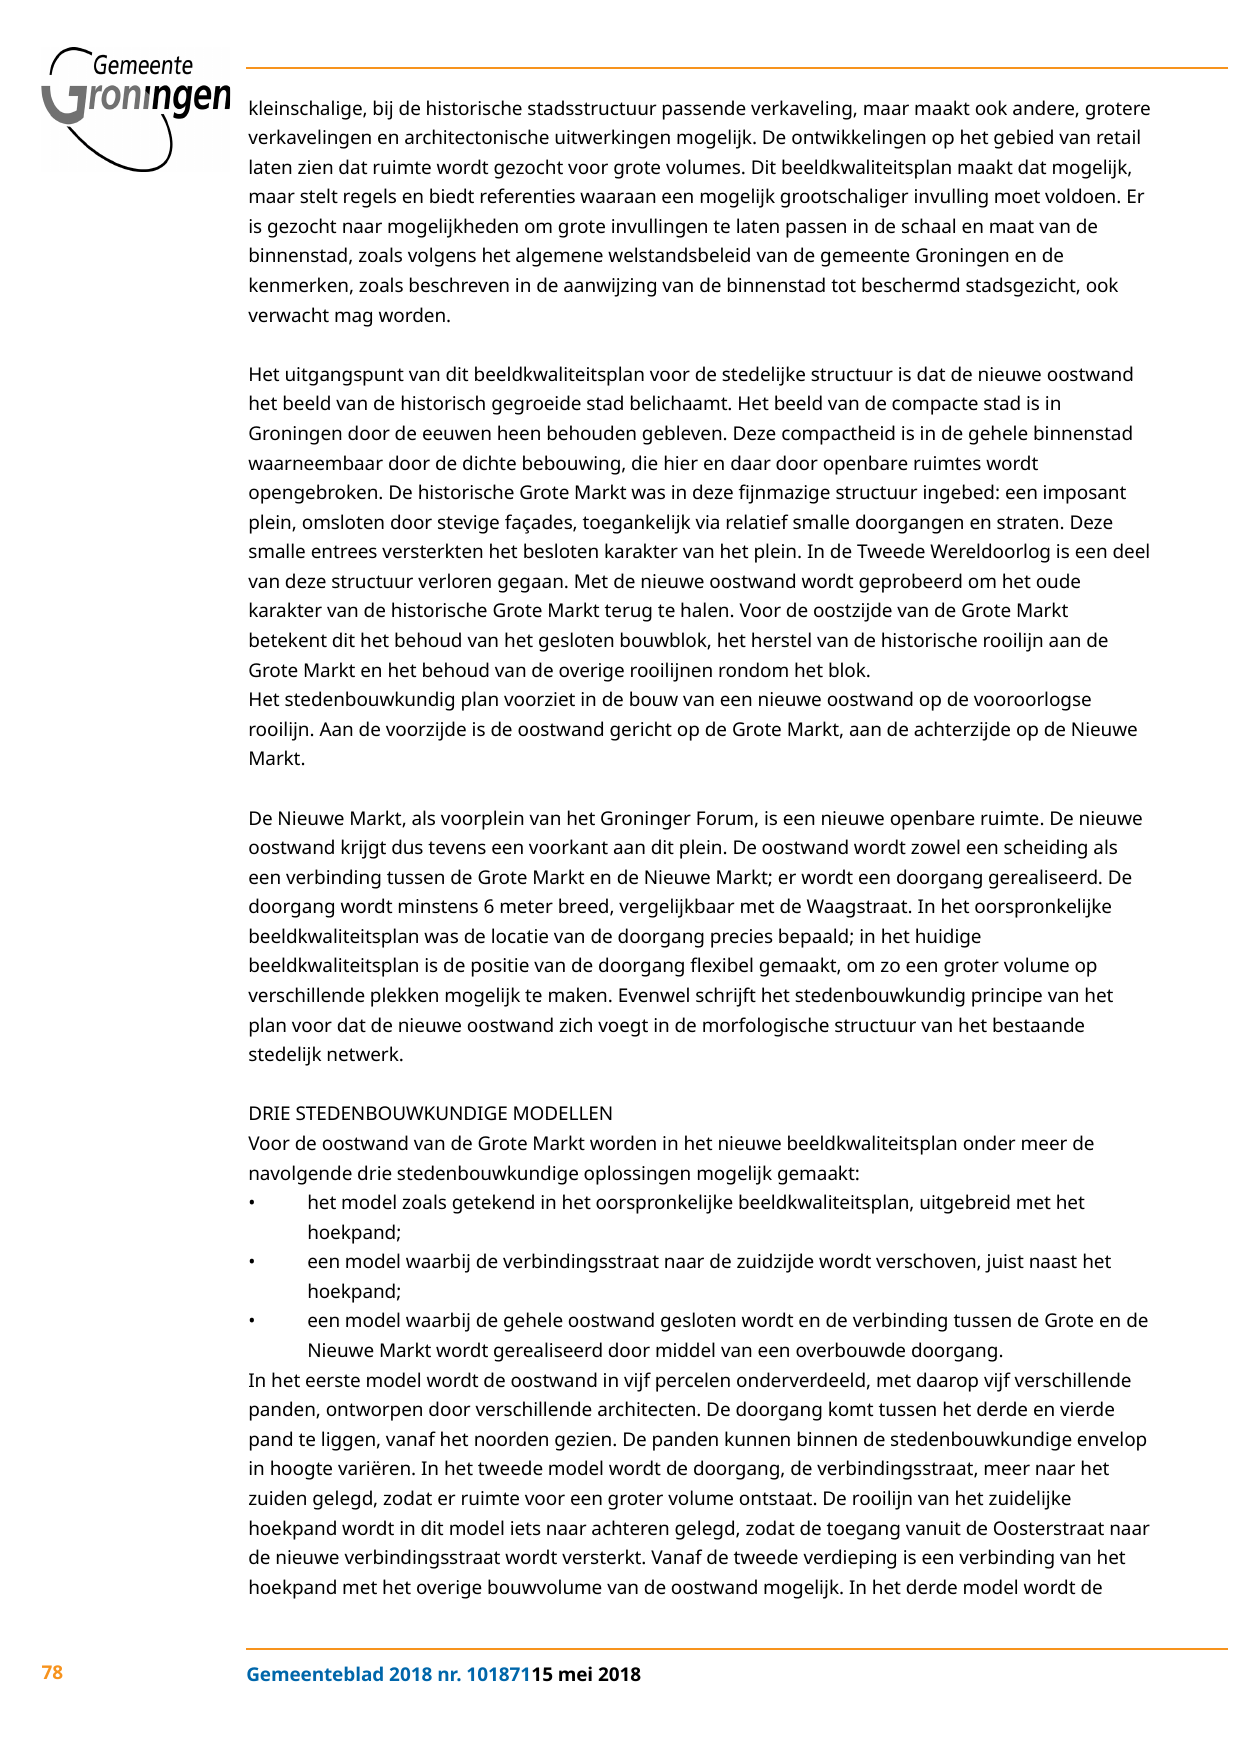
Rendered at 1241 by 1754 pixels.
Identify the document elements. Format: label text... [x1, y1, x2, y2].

list een model waarbij de verbindingsstraat naar de zuidzijde wordt verschoven, juist naast het hoekpand; [248, 1248, 1152, 1304]
text Het uitgangspunt van dit beeldkwaliteitsplan voor de stedelijke structuur is dat de nieuwe oostwand het beeld van de historisch gegroeide stad belichaamt. Het beeld van de compacte stad is in Groningen door de eeuwen heen behouden gebleven. Deze compactheid is in de gehele binnenstad waarneembaar door de dichte bebouwing, die hier en daar door openbare ruimtes wordt opengebroken. De historische Grote Markt was in deze fijnmazige structuur ingebed: een imposant plein, omsloten door stevige façades, toegankelijk via relatief smalle doorgangen en straten. Deze smalle entrees versterkten het besloten karakter van het plein. In de Tweede Wereldoorlog is een deel van deze structuur verloren gegaan. Met de nieuwe oostwand wordt geprobeerd om het oude karakter van de historische Grote Markt terug te halen. Voor de oostzijde van de Grote Markt betekent dit het behoud van het gesloten bouwblok, het herstel van de historische rooilijn aan de Grote Markt en het behoud van de overige rooilijnen rondom het blok. [248, 361, 1152, 683]
text DRIE STEDENBOUWKUNDIGE MODELLEN [248, 1101, 1152, 1126]
text Het stedenbouwkundig plan voorziet in de bouw van een nieuwe oostwand op de vooroorlogse rooilijn. Aan de voorzijde is de oostwand gericht op de Grote Markt, aan de achterzijde op de Nieuwe Markt. [248, 686, 1152, 771]
text Voor de oostwand van de Grote Markt worden in het nieuwe beeldkwaliteitsplan onder meer de navolgende drie stedenbouwkundige oplossingen mogelijk gemaakt: [248, 1130, 1152, 1186]
list het model zoals getekend in het oorspronkelijke beeldkwaliteitsplan, uitgebreid met het hoekpand; [248, 1189, 1152, 1245]
list een model waarbij de gehele oostwand gesloten wordt en de verbinding tussen de Grote en de Nieuwe Markt wordt gerealiseerd door middel van een overbouwde doorgang. [248, 1308, 1152, 1363]
text In het eerste model wordt de oostwand in vijf percelen onderverdeeld, met daarop vijf verschillende panden, ontworpen door verschillende architecten. De doorgang komt tussen het derde en vierde pand te liggen, vanaf het noorden gezien. De panden kunnen binnen de stedenbouwkundige envelop in hoogte variëren. In het tweede model wordt de doorgang, de verbindingsstraat, meer naar het zuiden gelegd, zodat er ruimte voor een groter volume ontstaat. De rooilijn van het zuidelijke hoekpand wordt in dit model iets naar achteren gelegd, zodat de toegang vanuit de Oosterstraat naar de nieuwe verbindingsstraat wordt versterkt. Vanaf de tweede verdieping is een verbinding van het hoekpand met het overige bouwvolume van de oostwand mogelijk. In het derde model wordt de [248, 1367, 1152, 1600]
text kleinschalige, bij de historische stadsstructuur passende verkaveling, maar maakt ook andere, grotere verkavelingen en architectonische uitwerkingen mogelijk. De ontwikkelingen op het gebied van retail laten zien dat ruimte wordt gezocht voor grote volumes. Dit beeldkwaliteitsplan maakt dat mogelijk, maar stelt regels en biedt referenties waaraan een mogelijk grootschaliger invulling moet voldoen. Er is gezocht naar mogelijkheden om grote invullingen te laten passen in de schaal en maat van de binnenstad, zoals volgens het algemene welstandsbeleid van de gemeente Groningen en de kenmerken, zoals beschreven in de aanwijzing van de binnenstad tot beschermd stadsgezicht, ook verwacht mag worden. [248, 95, 1152, 328]
picture [41, 47, 231, 172]
text De Nieuwe Markt, als voorplein van het Groninger Forum, is een nieuwe openbare ruimte. De nieuwe oostwand krijgt dus tevens een voorkant aan dit plein. De oostwand wordt zowel een scheiding als een verbinding tussen de Grote Markt en de Nieuwe Markt; er wordt een doorgang gerealiseerd. De doorgang wordt minstens 6 meter breed, vergelijkbaar met de Waagstraat. In het oorspronkelijke beeldkwaliteitsplan was de locatie van de doorgang precies bepaald; in het huidige beeldkwaliteitsplan is de positie van de doorgang flexibel gemaakt, om zo een groter volume op verschillende plekken mogelijk te maken. Evenwel schrijft het stedenbouwkundig principe van het plan voor dat de nieuwe oostwand zich voegt in de morfologische structuur van het bestaande stedelijk netwerk. [248, 805, 1152, 1067]
